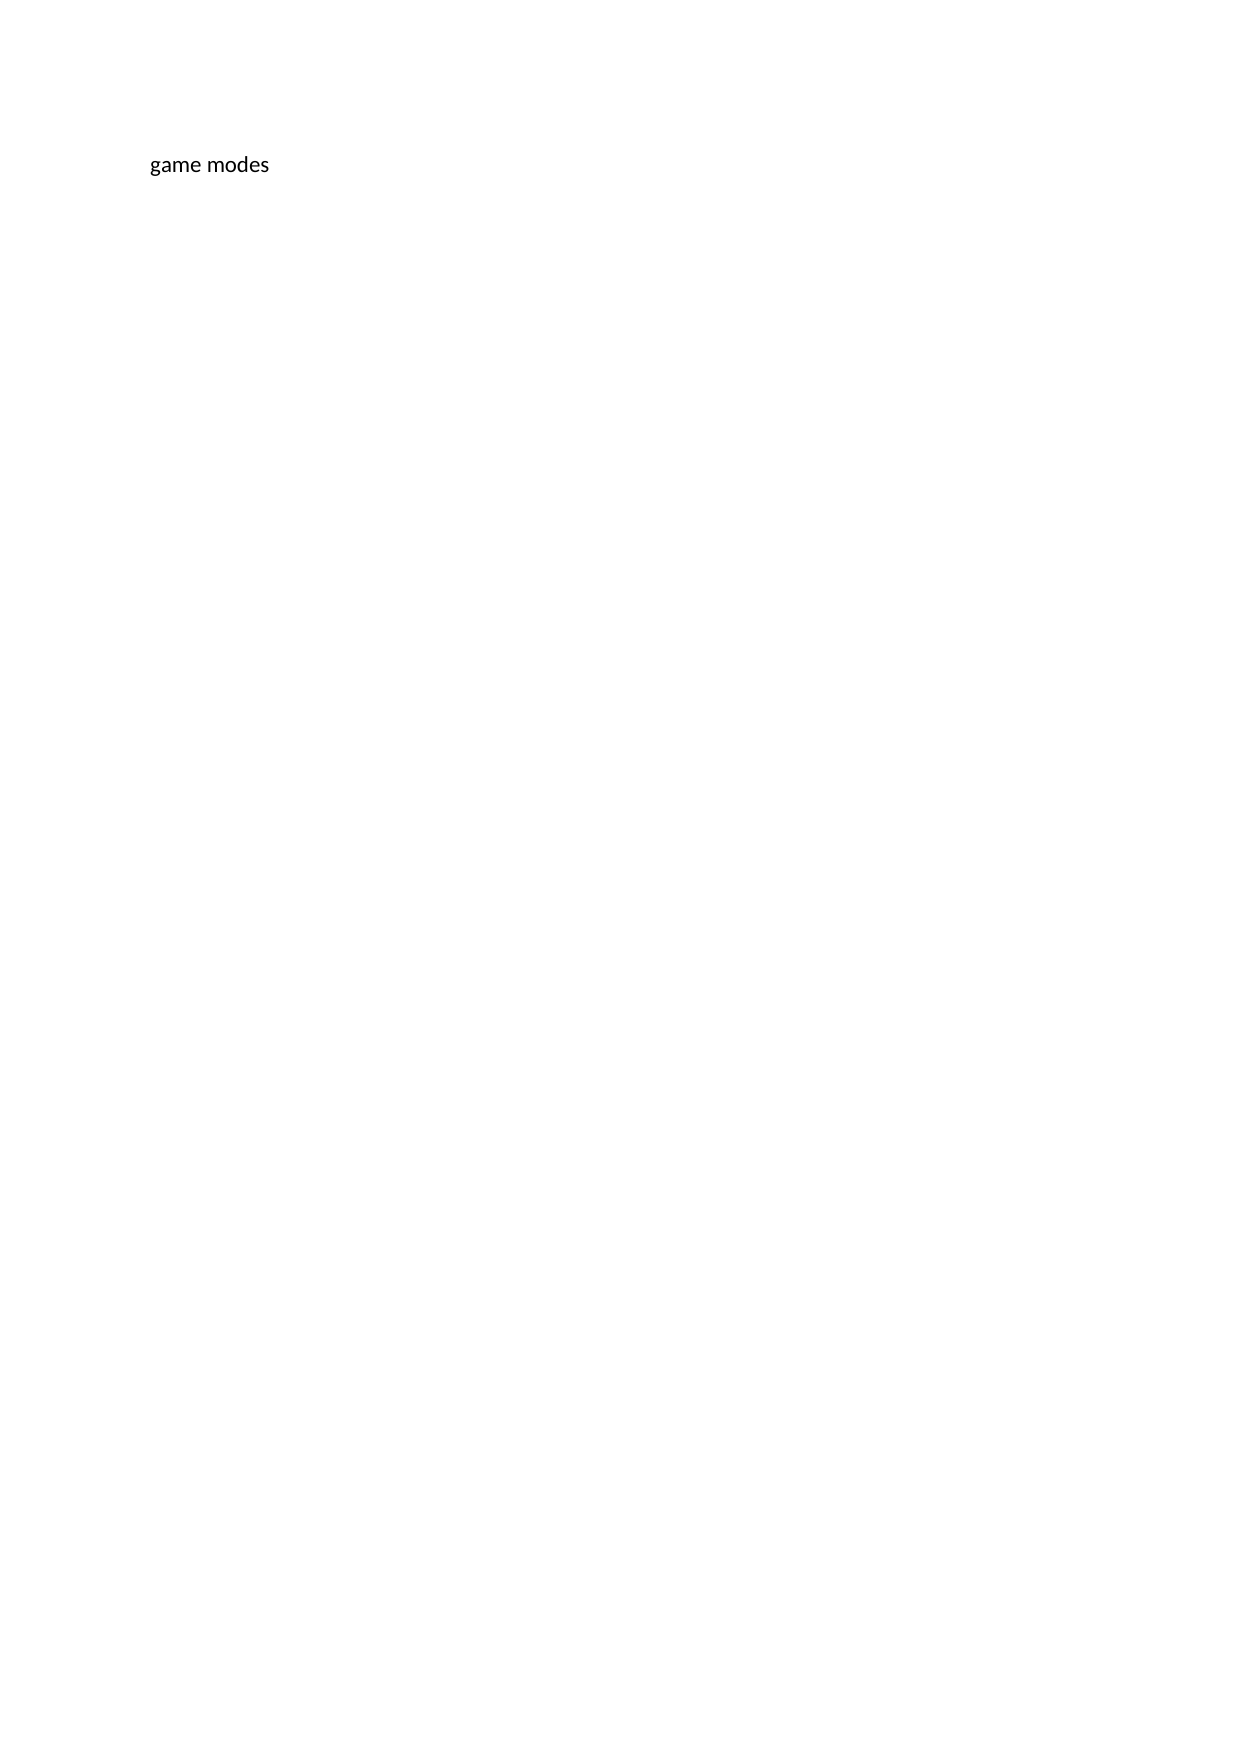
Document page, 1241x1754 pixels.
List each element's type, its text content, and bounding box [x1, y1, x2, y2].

text game modes [150, 150, 1090, 178]
